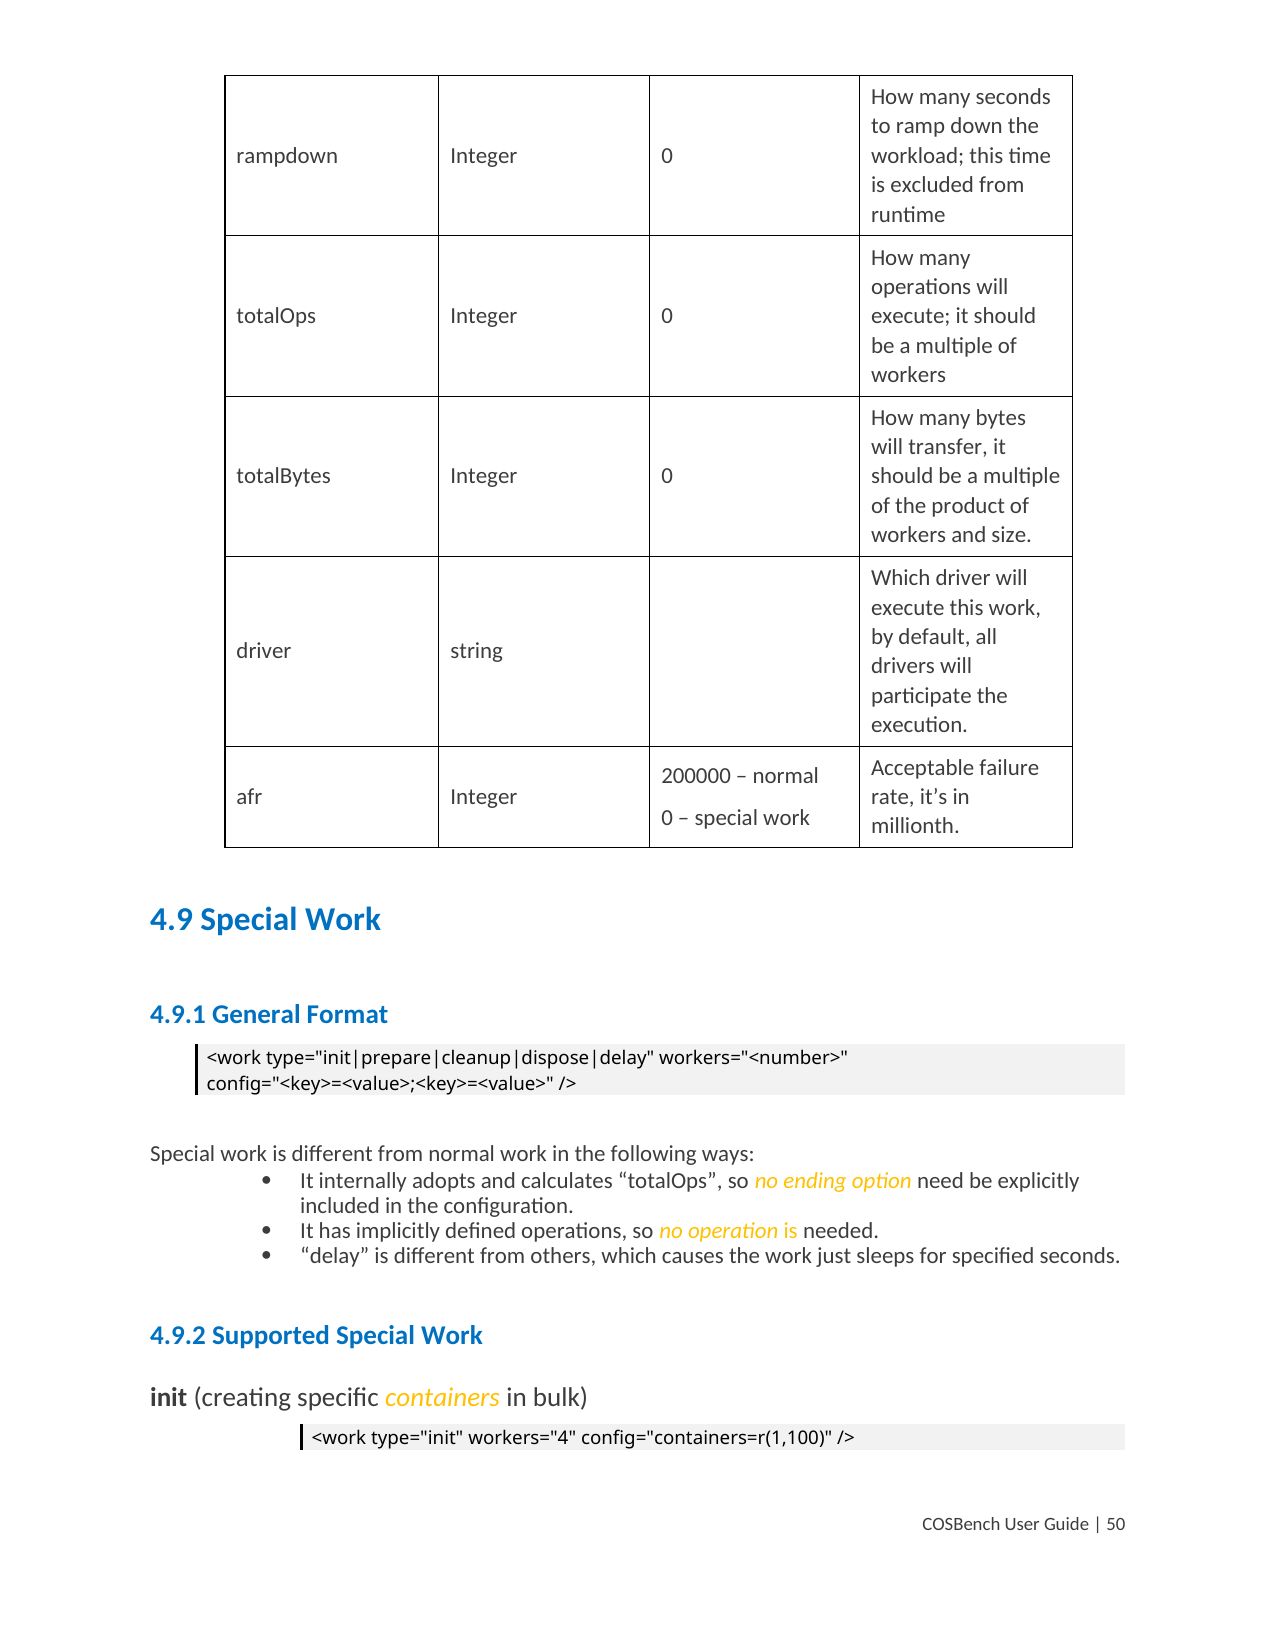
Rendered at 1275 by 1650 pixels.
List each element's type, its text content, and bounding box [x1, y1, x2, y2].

table_cell How many operations will execute; it should be a multiple of workers [860, 236, 1072, 396]
table_cell Acceptable failure rate, it’s in millionth. [860, 747, 1072, 847]
table_cell afr [226, 747, 438, 847]
text <work type="init|prepare|cleanup|dispose|delay" workers="<number>" config="<key>=<value>;<key>=<value>" /> [198, 1044, 1125, 1095]
table_cell How many seconds to ramp down the workload; this time is excluded from runtime [860, 76, 1072, 235]
table_cell Which driver will execute this work, by default, all drivers will participate the execution. [860, 557, 1072, 746]
table_cell totalBytes [226, 397, 438, 556]
table_cell How many bytes will transfer, it should be a multiple of the product of workers and size. [860, 397, 1072, 556]
list “delay” is different from others, which causes the work just sleeps for specified seconds. [262, 1243, 1125, 1268]
table_cell Integer [439, 397, 649, 556]
subtitle General Format [150, 997, 1125, 1030]
table_cell Integer [439, 76, 649, 235]
list It internally adopts and calculates “totalOps”, so no ending option need be explicitly included in the configuration. [262, 1168, 1125, 1218]
table_cell 0 [650, 236, 859, 396]
list It has implicitly defined operations, so no operation is needed. [262, 1218, 1125, 1243]
text <work type="init" workers="4" config="containers=r(1,100)" /> [303, 1424, 1125, 1450]
table_cell 0 [650, 397, 859, 556]
text Special work is different from normal work in the following ways: [150, 1139, 1125, 1167]
table_cell totalOps [226, 236, 438, 396]
subtitle Supported Special Work [150, 1318, 1125, 1351]
table_cell [650, 557, 859, 746]
table_cell 200000 – normal 0 – special work [650, 747, 859, 847]
table_cell string [439, 557, 649, 746]
table_cell Integer [439, 747, 649, 847]
subtitle init (creating specific containers in bulk) [150, 1380, 1125, 1413]
table_cell 0 [650, 76, 859, 235]
table_cell driver [226, 557, 438, 746]
table_cell Integer [439, 236, 649, 396]
table_cell rampdown [226, 76, 438, 235]
subtitle Special Work [150, 898, 1125, 939]
